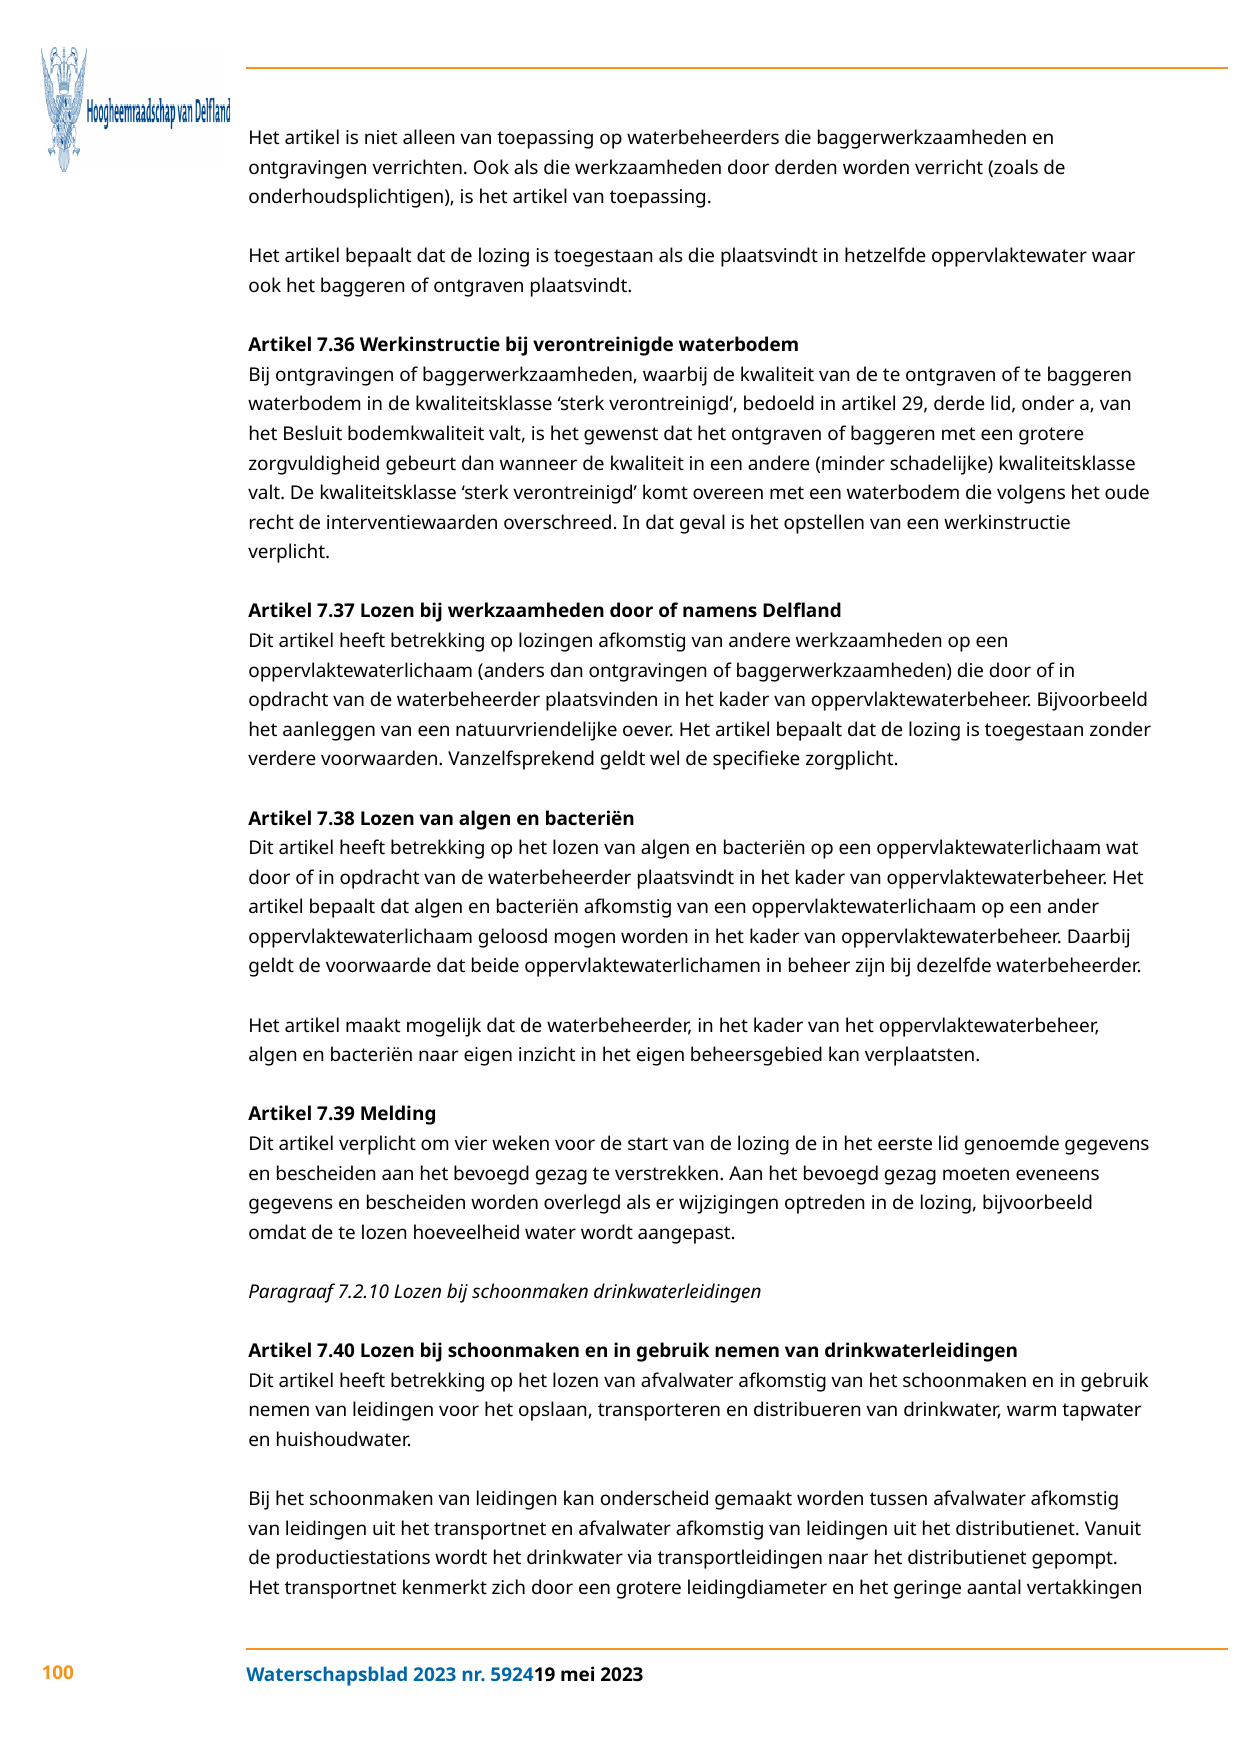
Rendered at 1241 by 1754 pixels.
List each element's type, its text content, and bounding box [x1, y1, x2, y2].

text Artikel 7.38 Lozen van algen en bacteriën [248, 805, 1152, 831]
text Bij ontgravingen of baggerwerkzaamheden, waarbij de kwaliteit van de te ontgraven of te baggeren waterbodem in de kwaliteitsklasse ‘sterk verontreinigd’, bedoeld in artikel 29, derde lid, onder a, van het Besluit bodemkwaliteit valt, is het gewenst dat het ontgraven of baggeren met een grotere zorgvuldigheid gebeurt dan wanneer de kwaliteit in een andere (minder schadelijke) kwaliteitsklasse valt. De kwaliteitsklasse ‘sterk verontreinigd’ komt overeen met een waterbodem die volgens het oude recht de interventiewaarden overschreed. In dat geval is het opstellen van een werkinstructie verplicht. [248, 361, 1152, 564]
text Artikel 7.40 Lozen bij schoonmaken en in gebruik nemen van drinkwaterleidingen [248, 1337, 1152, 1363]
text Paragraaf 7.2.10 Lozen bij schoonmaken drinkwaterleidingen [248, 1278, 1152, 1304]
text Artikel 7.37 Lozen bij werkzaamheden door of namens Delfland [248, 598, 1152, 623]
text Het artikel is niet alleen van toepassing op waterbeheerders die baggerwerkzaamheden en ontgravingen verrichten. Ook als die werkzaamheden door derden worden verricht (zoals de onderhoudsplichtigen), is het artikel van toepassing. [248, 124, 1152, 209]
text Artikel 7.39 Melding [248, 1101, 1152, 1126]
text Dit artikel heeft betrekking op lozingen afkomstig van andere werkzaamheden op een oppervlaktewaterlichaam (anders dan ontgravingen of baggerwerkzaamheden) die door of in opdracht van de waterbeheerder plaatsvinden in het kader van oppervlaktewaterbeheer. Bijvoorbeeld het aanleggen van een natuurvriendelijke oever. Het artikel bepaalt dat de lozing is toegestaan zonder verdere voorwaarden. Vanzelfsprekend geldt wel de specifieke zorgplicht. [248, 627, 1152, 771]
text Bij het schoonmaken van leidingen kan onderscheid gemaakt worden tussen afvalwater afkomstig van leidingen uit het transportnet en afvalwater afkomstig van leidingen uit het distributienet. Vanuit de productiestations wordt het drinkwater via transportleidingen naar het distributienet gepompt. Het transportnet kenmerkt zich door een grotere leidingdiameter en het geringe aantal vertakkingen [248, 1485, 1152, 1600]
text Het artikel maakt mogelijk dat de waterbeheerder, in het kader van het oppervlaktewaterbeheer, algen en bacteriën naar eigen inzicht in het eigen beheersgebied kan verplaatsten. [248, 1012, 1152, 1067]
text Het artikel bepaalt dat de lozing is toegestaan als die plaatsvindt in hetzelfde oppervlaktewater waar ook het baggeren of ontgraven plaatsvindt. [248, 243, 1152, 298]
text Dit artikel heeft betrekking op het lozen van algen en bacteriën op een oppervlaktewaterlichaam wat door of in opdracht van de waterbeheerder plaatsvindt in het kader van oppervlaktewaterbeheer. Het artikel bepaalt dat algen en bacteriën afkomstig van een oppervlaktewaterlichaam op een ander oppervlaktewaterlichaam geloosd mogen worden in het kader van oppervlaktewaterbeheer. Daarbij geldt de voorwaarde dat beide oppervlaktewaterlichamen in beheer zijn bij dezelfde waterbeheerder. [248, 834, 1152, 978]
text Dit artikel heeft betrekking op het lozen van afvalwater afkomstig van het schoonmaken en in gebruik nemen van leidingen voor het opslaan, transporteren en distribueren van drinkwater, warm tapwater en huishoudwater. [248, 1367, 1152, 1452]
text Dit artikel verplicht om vier weken voor de start van de lozing de in het eerste lid genoemde gegevens en bescheiden aan het bevoegd gezag te verstrekken. Aan het bevoegd gezag moeten eveneens gegevens en bescheiden worden overlegd als er wijzigingen optreden in de lozing, bijvoorbeeld omdat de te lozen hoeveelheid water wordt aangepast. [248, 1130, 1152, 1245]
text Artikel 7.36 Werkinstructie bij verontreinigde waterbodem [248, 331, 1152, 357]
picture [41, 47, 231, 172]
